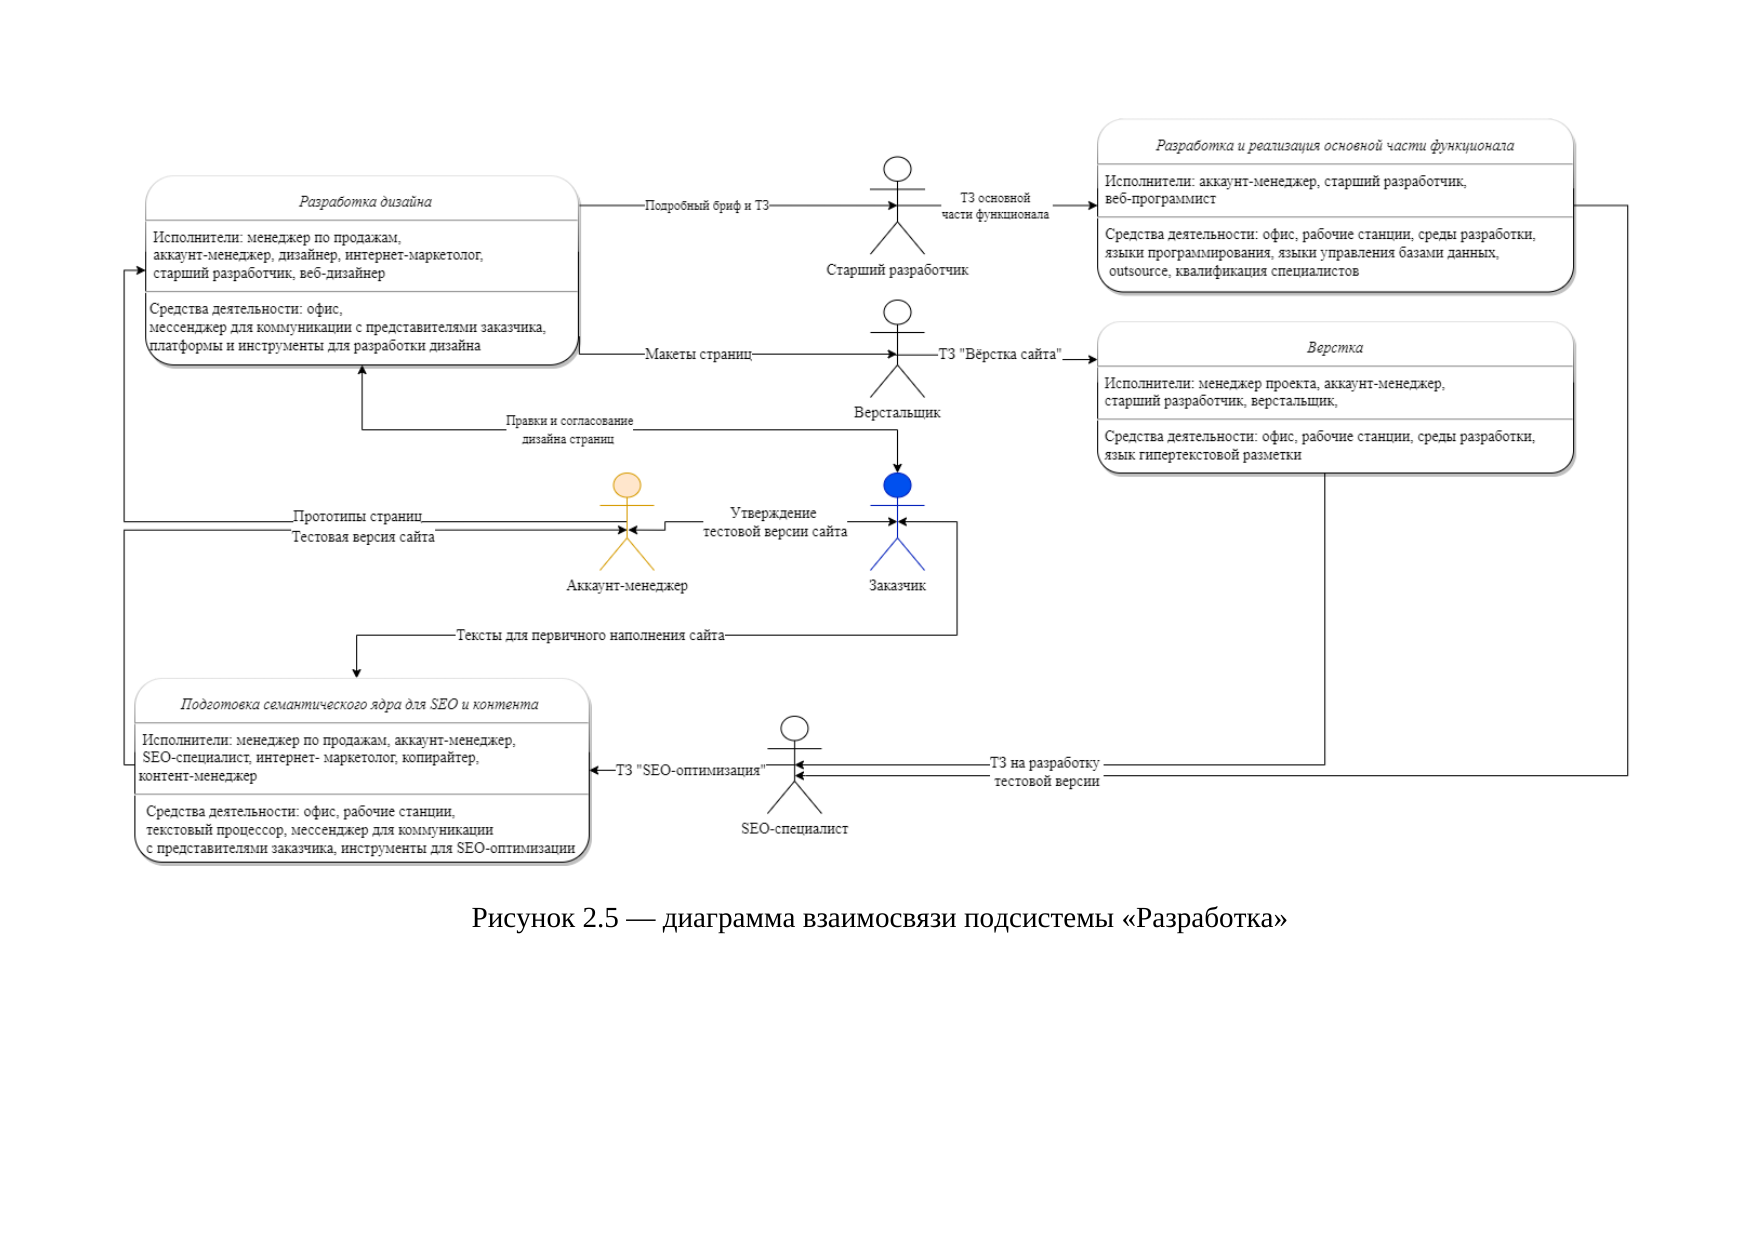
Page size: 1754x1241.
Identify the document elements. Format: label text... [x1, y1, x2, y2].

subtitle Рисунок 2.5 — диаграмма взаимосвязи подсистемы «Разработка» [124, 866, 1636, 934]
picture [116, 118, 1638, 866]
